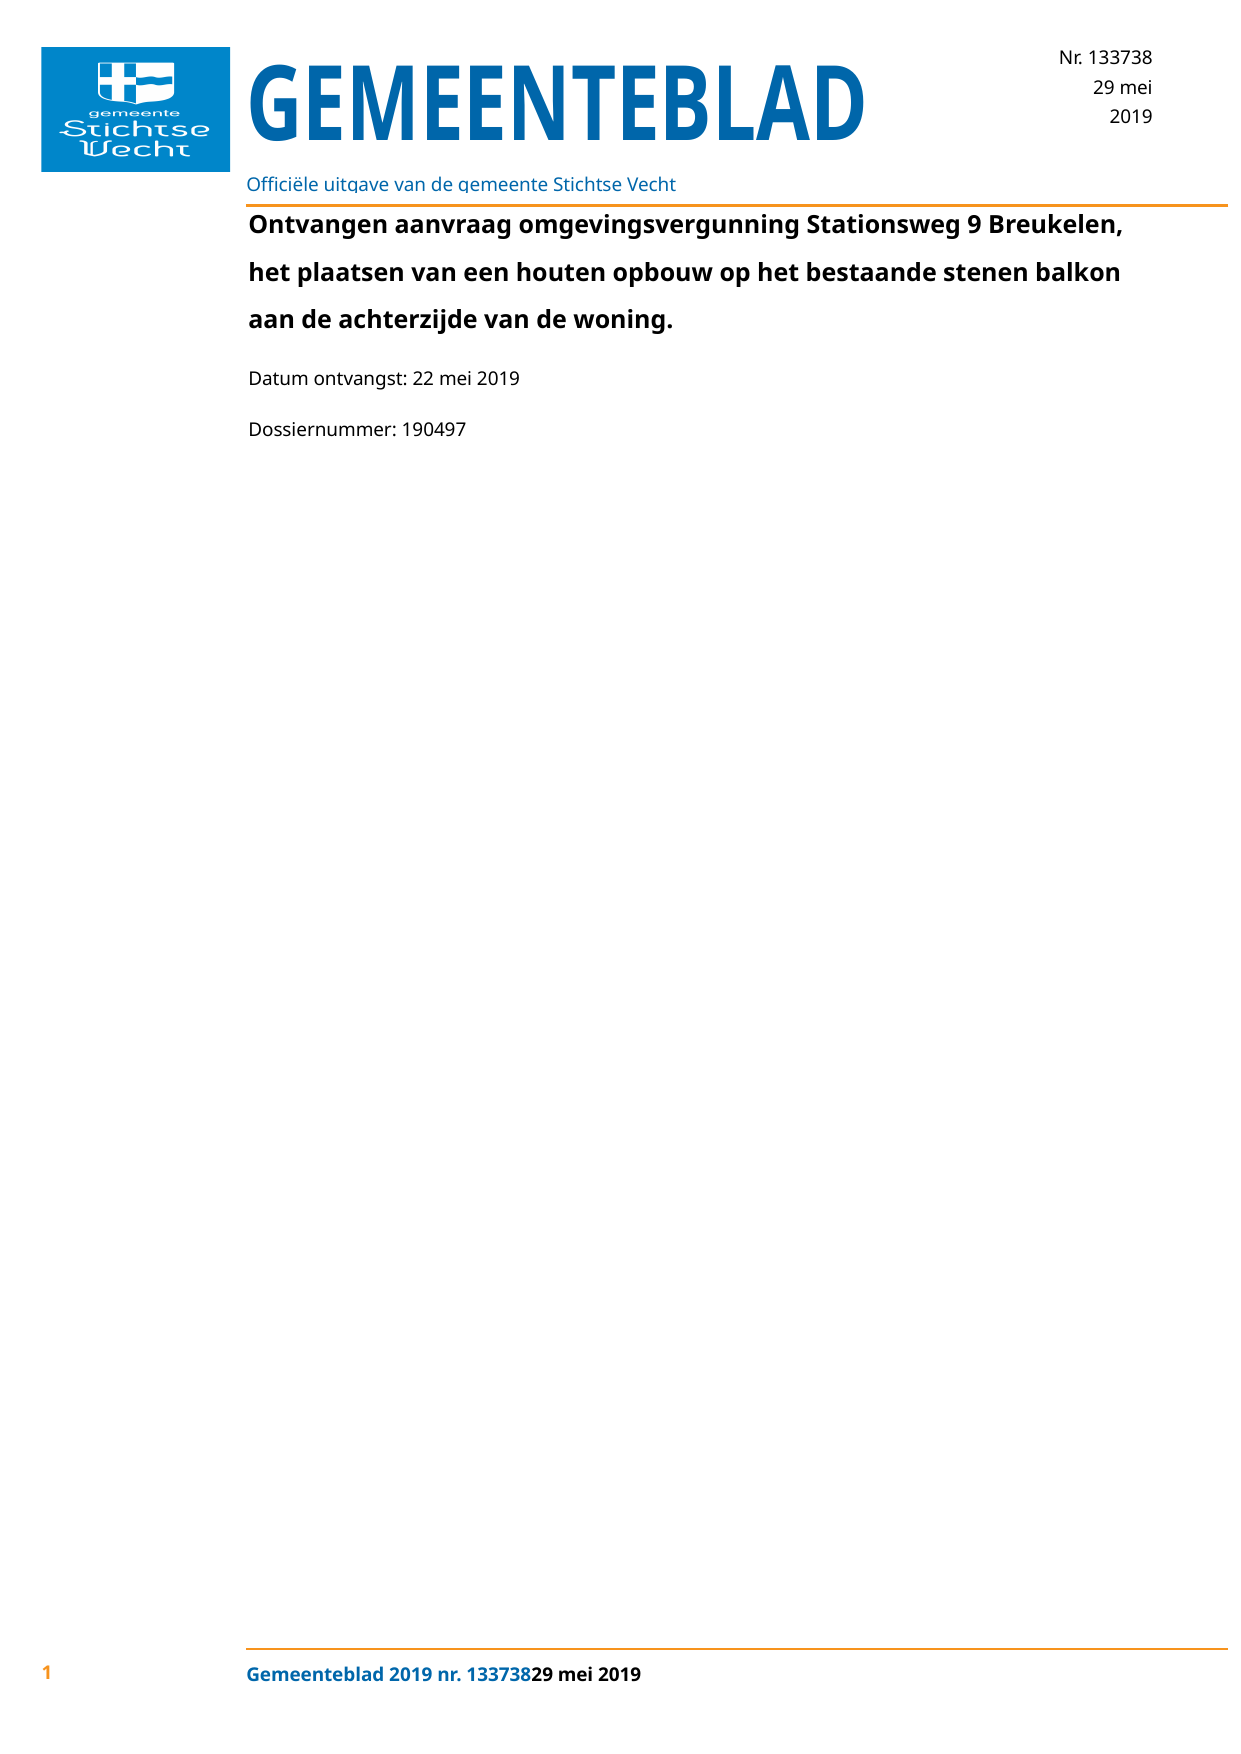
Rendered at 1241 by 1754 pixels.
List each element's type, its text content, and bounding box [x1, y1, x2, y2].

text Ontvangen aanvraag omgevingsvergunning Stationsweg 9 Breukelen, het plaatsen van een houten opbouw op het bestaande stenen balkon aan de achterzijde van de woning. [248, 207, 1152, 336]
picture [137, 63, 174, 103]
text Dossiernummer: 190497 [248, 416, 1152, 442]
picture [99, 63, 135, 101]
text Datum ontvangst: 22 mei 2019 [248, 366, 1152, 391]
